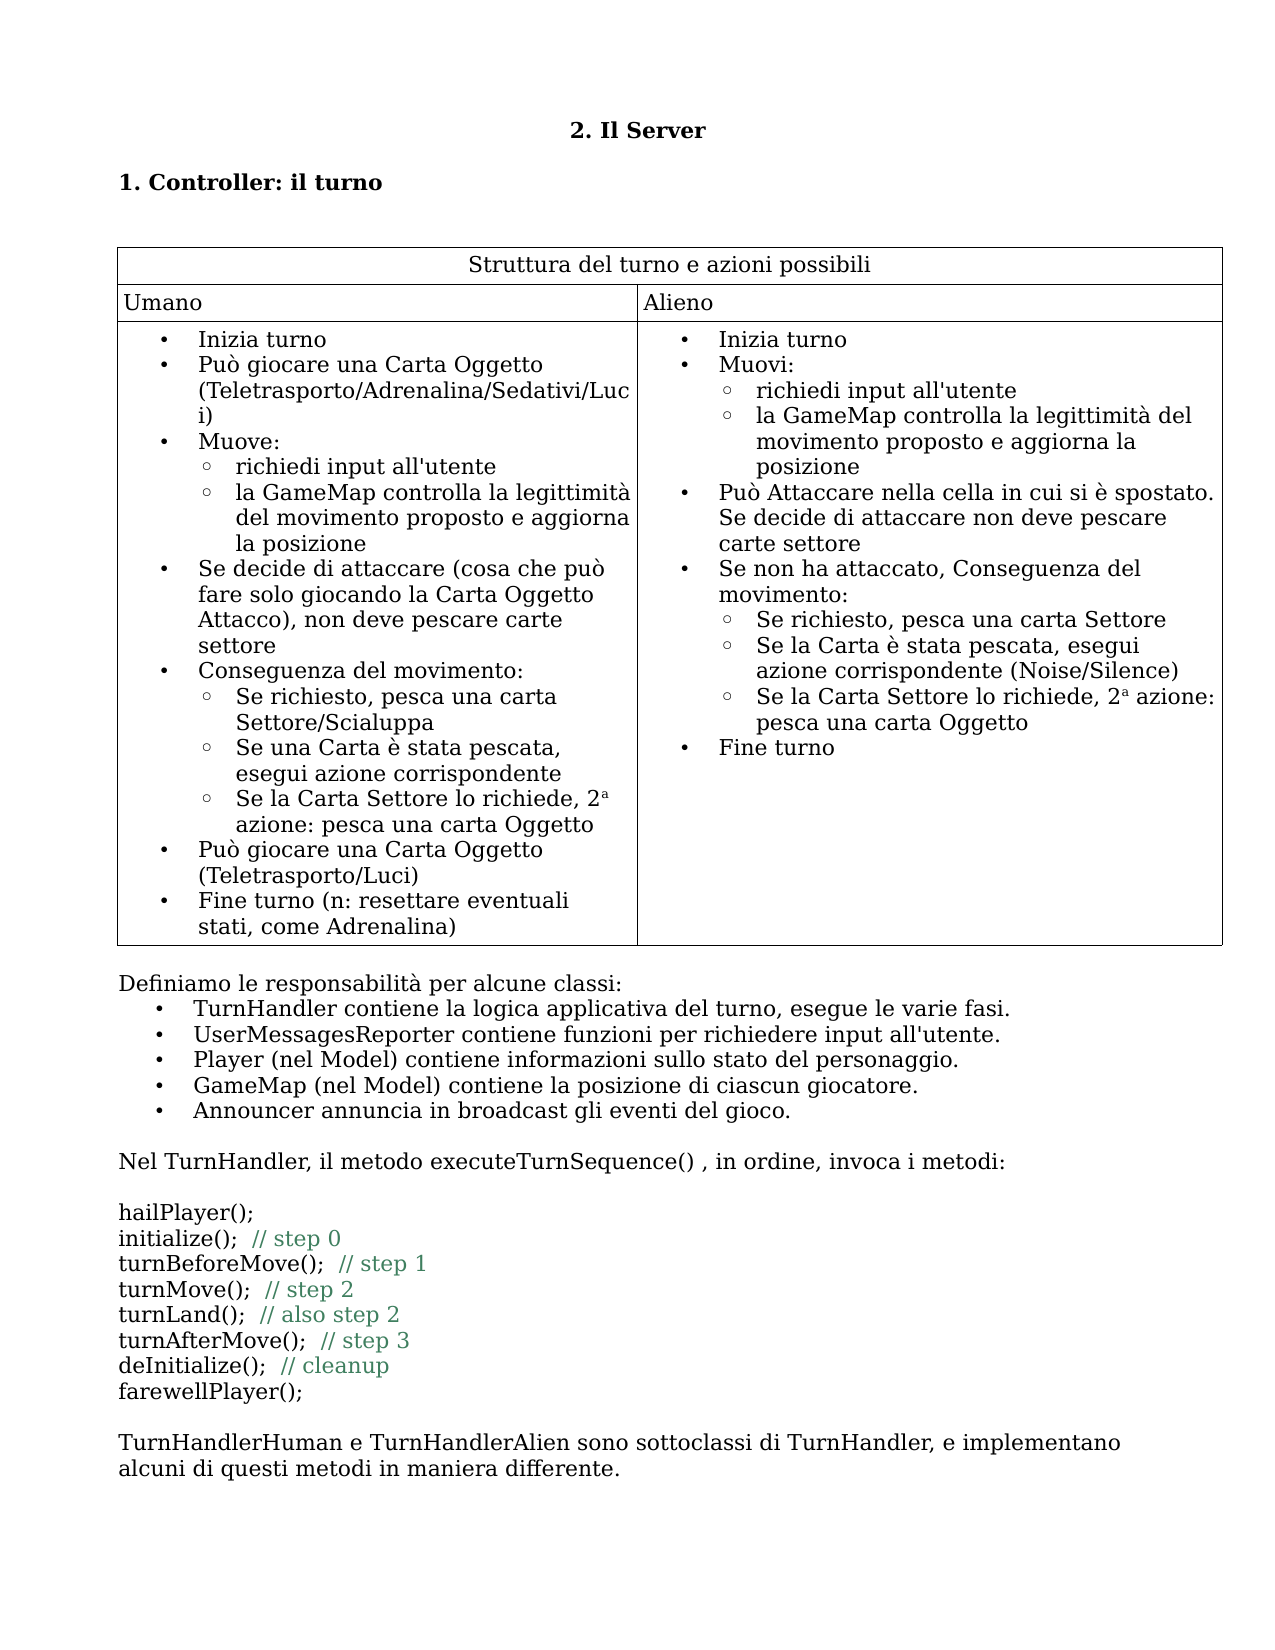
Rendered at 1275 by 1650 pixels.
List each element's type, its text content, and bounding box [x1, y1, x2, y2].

text Nel TurnHandler, il metodo executeTurnSequence() , in ordine, invoca i metodi: [118, 1149, 1157, 1175]
table_cell Inizia turno Può giocare una Carta Oggetto (Teletrasporto/Adrenalina/Sedativi/Luci) Muove: richiedi input all'utente la GameMap controlla la legittimità del movimento proposto e aggiorna la posizione Se decide di attaccare (cosa che può fare solo giocando la Carta Oggetto Attacco), non deve pescare carte settore Conseguenza del movimento: Se richiesto, pesca una carta Settore/Scialuppa Se una Carta è stata pescata, esegui azione corrispondente Se la Carta Settore lo richiede, 2a azione: pesca una carta Oggetto Può giocare una Carta Oggetto (Teletrasporto/Luci) Fine turno (n: resettare eventuali stati, come Adrenalina) [118, 322, 637, 945]
list UserMessagesReporter contiene funzioni per richiedere input all'utente. [156, 1022, 1157, 1047]
text 2. Il Server [118, 118, 1157, 144]
text turnMove(); // step 2 [118, 1277, 1157, 1303]
table_header Struttura del turno e azioni possibili [118, 248, 1222, 284]
table_cell Alieno [638, 285, 1222, 321]
text Definiamo le responsabilità per alcune classi: [118, 971, 1157, 996]
list Announcer annuncia in broadcast gli eventi del gioco. [156, 1098, 1157, 1124]
text deInitialize(); // cleanup [118, 1354, 1157, 1379]
text 1. Controller: il turno [118, 169, 1157, 195]
table_cell Umano [118, 285, 637, 321]
table_cell Inizia turno Muovi: richiedi input all'utente la GameMap controlla la legittimità del movimento proposto e aggiorna la posizione Può Attaccare nella cella in cui si è spostato. Se decide di attaccare non deve pescare carte settore Se non ha attaccato, Conseguenza del movimento: Se richiesto, pesca una carta Settore Se la Carta è stata pescata, esegui azione corrispondente (Noise/Silence) Se la Carta Settore lo richiede, 2a azione: pesca una carta Oggetto Fine turno [638, 322, 1222, 945]
list TurnHandler contiene la logica applicativa del turno, esegue le varie fasi. [156, 996, 1157, 1022]
text TurnHandlerHuman e TurnHandlerAlien sono sottoclassi di TurnHandler, e implementano alcuni di questi metodi in maniera differente. [118, 1430, 1157, 1481]
list GameMap (nel Model) contiene la posizione di ciascun giocatore. [156, 1073, 1157, 1098]
text farewellPlayer(); [118, 1379, 1157, 1405]
text initialize(); // step 0 [118, 1226, 1157, 1252]
text hailPlayer(); [118, 1201, 1157, 1226]
text turnBeforeMove(); // step 1 [118, 1252, 1157, 1277]
text turnLand(); // also step 2 [118, 1303, 1157, 1328]
text turnAfterMove(); // step 3 [118, 1328, 1157, 1354]
list Player (nel Model) contiene informazioni sullo stato del personaggio. [156, 1047, 1157, 1073]
